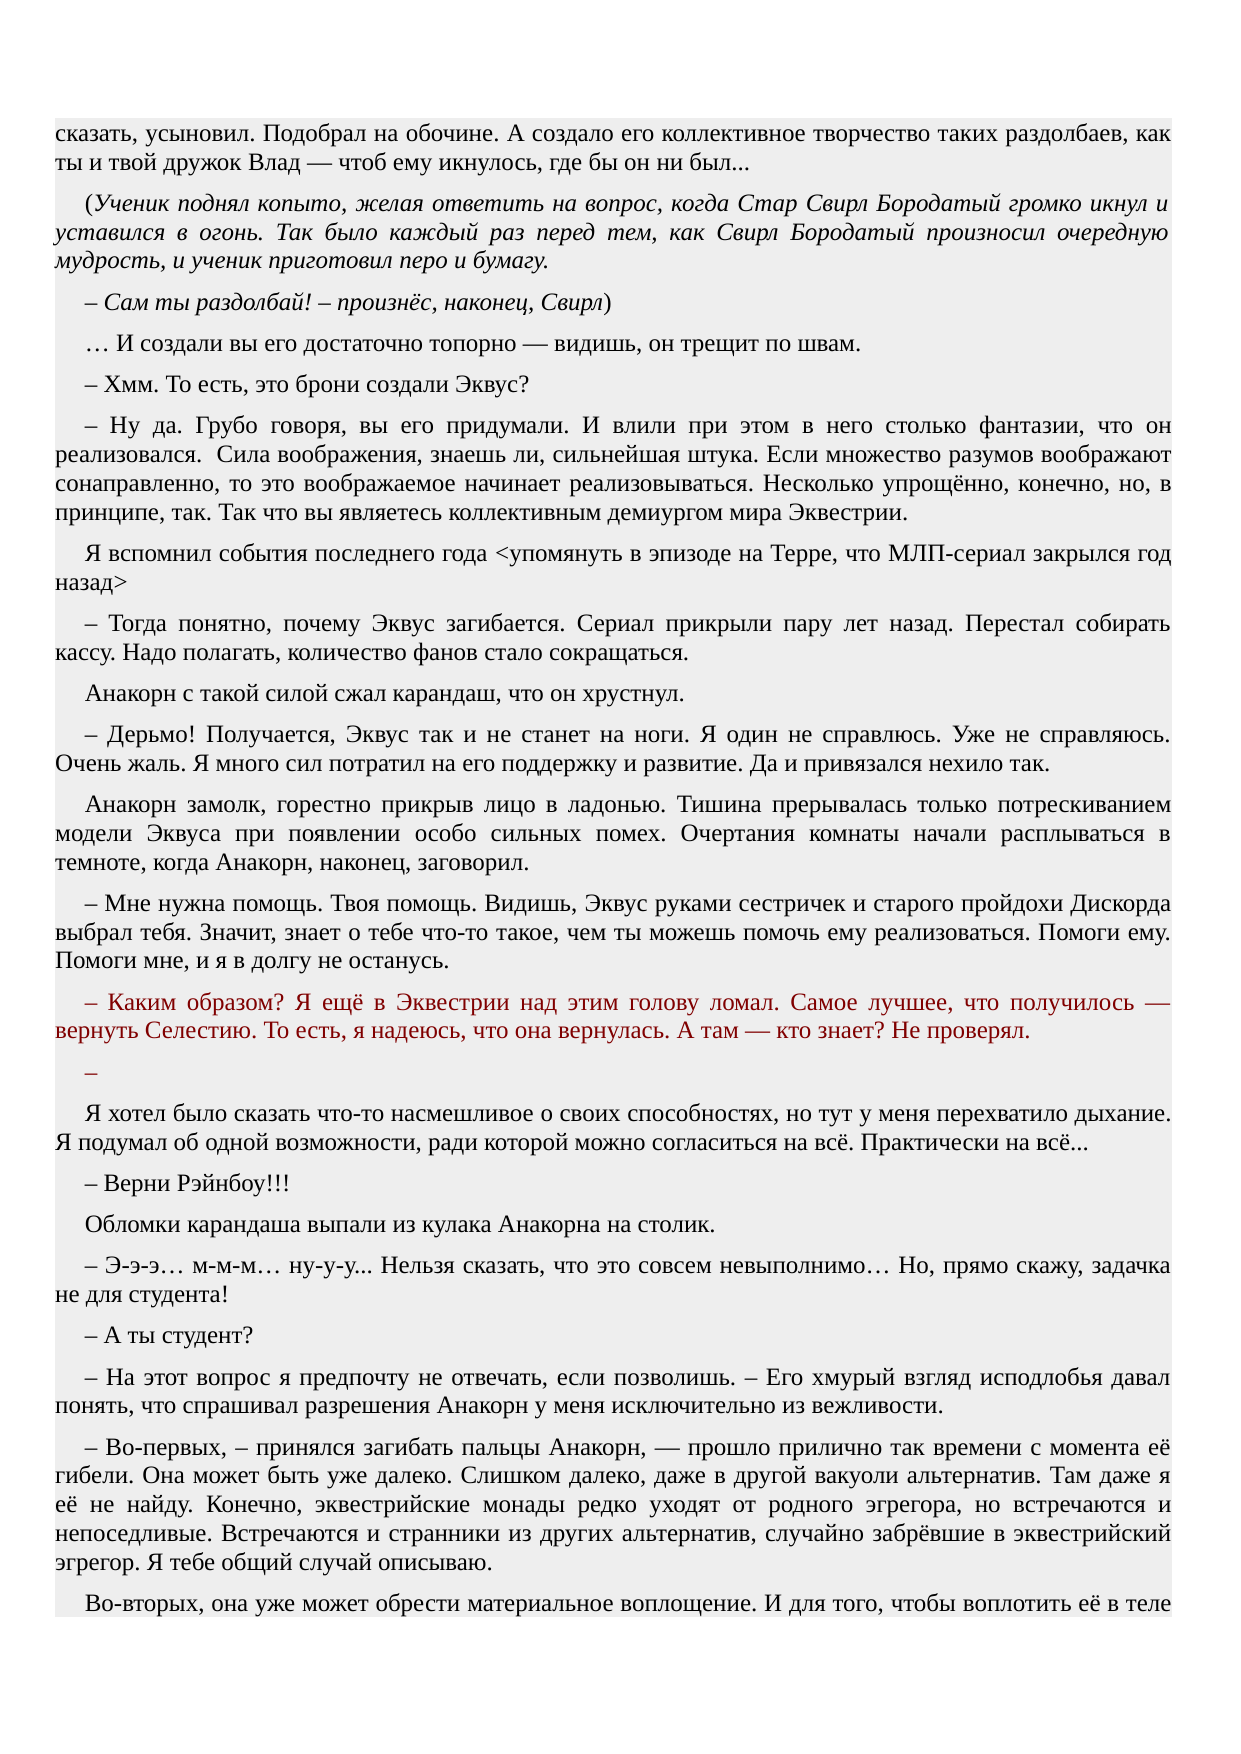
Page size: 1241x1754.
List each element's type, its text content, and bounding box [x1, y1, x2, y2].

text – Э-э-э… м-м-м… ну-у-у... Нельзя сказать, что это совсем невыполнимо… Но, прямо скажу, задачка не для студента! [55, 1251, 1172, 1308]
text – Тогда понятно, почему Эквус загибается. Сериал прикрыли пару лет назад. Перестал собирать кассу. Надо полагать, количество фанов стало сокращаться. [55, 608, 1172, 666]
text – Дерьмо! Получается, Эквус так и не станет на ноги. Я один не справлюсь. Уже не справляюсь. Очень жаль. Я много сил потратил на его поддержку и развитие. Да и привязался нехило так. [55, 719, 1172, 777]
text … И создали вы его достаточно топорно — видишь, он трещит по швам. [55, 328, 1172, 357]
text Я вспомнил события последнего года <упомянуть в эпизоде на Терре, что МЛП-сериал закрылся год назад> [55, 538, 1172, 596]
text Обломки карандаша выпали из кулака Анакорна на столик. [55, 1209, 1172, 1238]
text – Верни Рэйнбоу!!! [55, 1168, 1172, 1197]
text – А ты студент? [55, 1321, 1172, 1349]
text – Хмм. То есть, это брони создали Эквус? [55, 369, 1172, 398]
text (Ученик поднял копыто, желая ответить на вопрос, когда Стар Свирл Бородатый громко икнул и уставился в огонь. Так было каждый раз перед тем, как Свирл Бородатый произносил очередную мудрость, и ученик приготовил перо и бумагу. [55, 188, 1172, 274]
text – Ну да. Грубо говоря, вы его придумали. И влили при этом в него столько фантазии, что он реализовался. Сила воображения, знаешь ли, сильнейшая штука. Если множество разумов воображают сонаправленно, то это воображаемое начинает реализовываться. Несколько упрощённо, конечно, но, в принципе, так. Так что вы являетесь коллективным демиургом мира Эквестрии. [55, 411, 1172, 526]
text – Сам ты раздолбай! – произнёс, наконец, Свирл) [55, 287, 1172, 316]
text – Во-первых, – принялся загибать пальцы Анакорн, — прошло прилично так времени с момента её гибели. Она может быть уже далеко. Слишком далеко, даже в другой вакуоли альтернатив. Там даже я её не найду. Конечно, эквестрийские монады редко уходят от родного эгрегора, но встречаются и непоседливые. Встречаются и странники из других альтернатив, случайно забрёвшие в эквестрийский эгрегор. Я тебе общий случай описываю. [55, 1432, 1172, 1576]
text Во-вторых, она уже может обрести материальное воплощение. И для того, чтобы воплотить её в теле [55, 1588, 1172, 1617]
text – Мне нужна помощь. Твоя помощь. Видишь, Эквус руками сестричек и старого пройдохи Дискорда выбрал тебя. Значит, знает о тебе что-то такое, чем ты можешь помочь ему реализоваться. Помоги ему. Помоги мне, и я в долгу не останусь. [55, 888, 1172, 974]
text – Каким образом? Я ещё в Эквестрии над этим голову ломал. Самое лучшее, что получилось — вернуть Селестию. То есть, я надеюсь, что она вернулась. А там — кто знает? Не проверял. [55, 987, 1172, 1044]
text – На этот вопрос я предпочту не отвечать, если позволишь. – Его хмурый взгляд исподлобья давал понять, что спрашивал разрешения Анакорн у меня исключительно из вежливости. [55, 1362, 1172, 1419]
text – [55, 1057, 1172, 1086]
text Анакорн с такой силой сжал карандаш, что он хрустнул. [55, 678, 1172, 707]
text Я хотел было сказать что-то насмешливое о своих способностях, но тут у меня перехватило дыхание. Я подумал об одной возможности, ради которой можно согласиться на всё. Практически на всё... [55, 1098, 1172, 1156]
text Анакорн замолк, горестно прикрыв лицо в ладонью. Тишина прерывалась только потрескиванием модели Эквуса при появлении особо сильных помех. Очертания комнаты начали расплываться в темноте, когда Анакорн, наконец, заговорил. [55, 789, 1172, 876]
text сказать, усыновил. Подобрал на обочине. А создало его коллективное творчество таких раздолбаев, как ты и твой дружок Влад — чтоб ему икнулось, где бы он ни был... [55, 118, 1172, 176]
